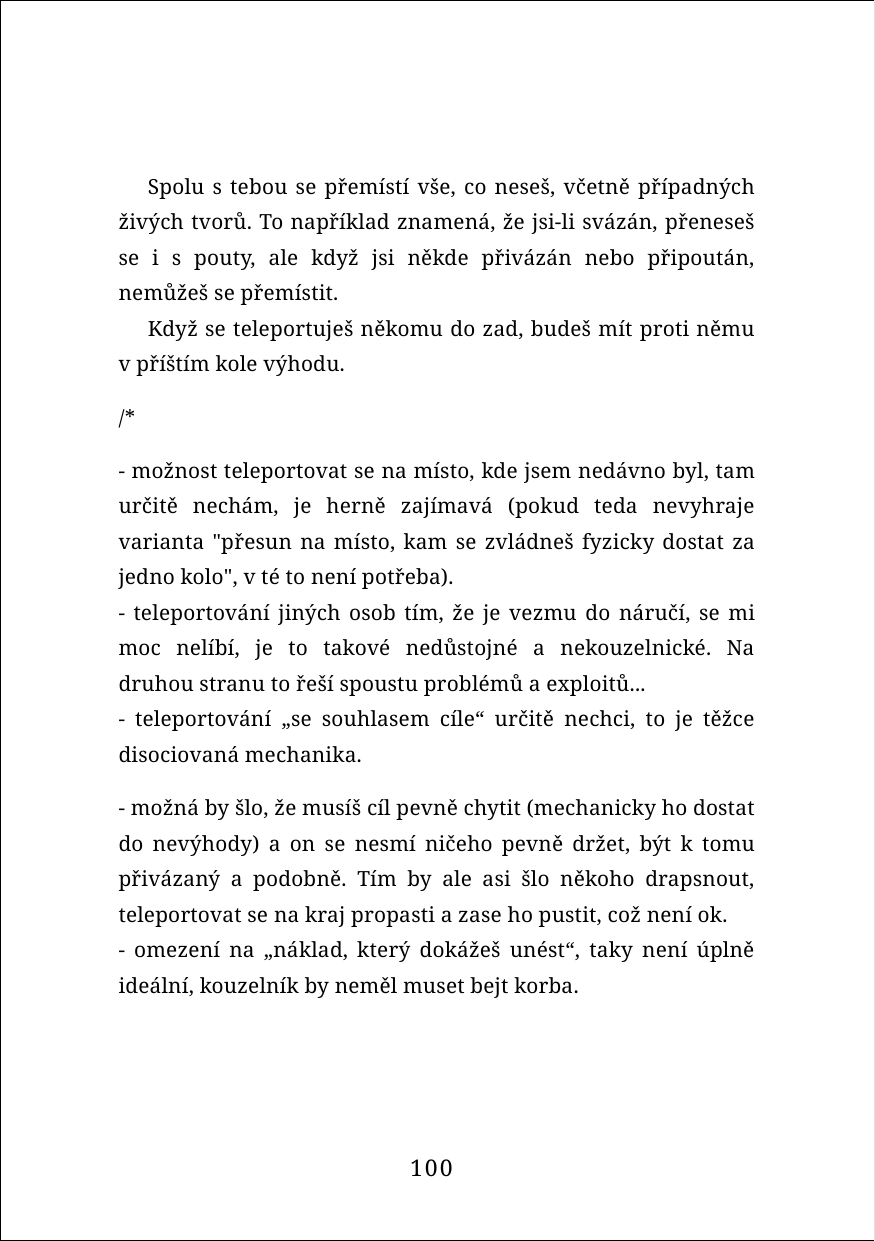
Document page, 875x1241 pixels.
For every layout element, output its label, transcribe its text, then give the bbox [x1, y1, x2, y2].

text - možná by šlo, že musíš cíl pevně chytit (mechanicky ho dostat do nevýhody) a on se nesmí ničeho pevně držet, být k tomu přivázaný a podobně. Tím by ale asi šlo někoho drapsnout, teleportovat se na kraj propasti a zase ho pustit, což není ok. - omezení na „náklad, který dokážeš unést“, taky není úplně ideální, kouzelník by neměl muset bejt korba. [118, 793, 756, 999]
text /* [118, 403, 756, 431]
text Spolu s tebou se přemístí vše, co neseš, včetně případných živých tvorů. To například znamená, že jsi-li svázán, přeneseš se i s pouty, ale když jsi někde přivázán nebo připoután, nemůžeš se přemístit. Když se teleportuješ někomu do zad, budeš mít proti němu v příštím kole výhodu. [118, 172, 756, 378]
text - možnost teleportovat se na místo, kde jsem nedávno byl, tam určitě nechám, je herně zajímavá (pokud teda nevyhraje varianta "přesun na místo, kam se zvládneš fyzicky dostat za jedno kolo", v té to není potřeba). - teleportování jiných osob tím, že je vezmu do náručí, se mi moc nelíbí, je to takové nedůstojné a nekouzelnické. Na druhou stranu to řeší spoustu problémů a exploitů... - teleportování „se souhlasem cíle“ určitě nechci, to je těžce disociovaná mechanika. [118, 456, 756, 768]
